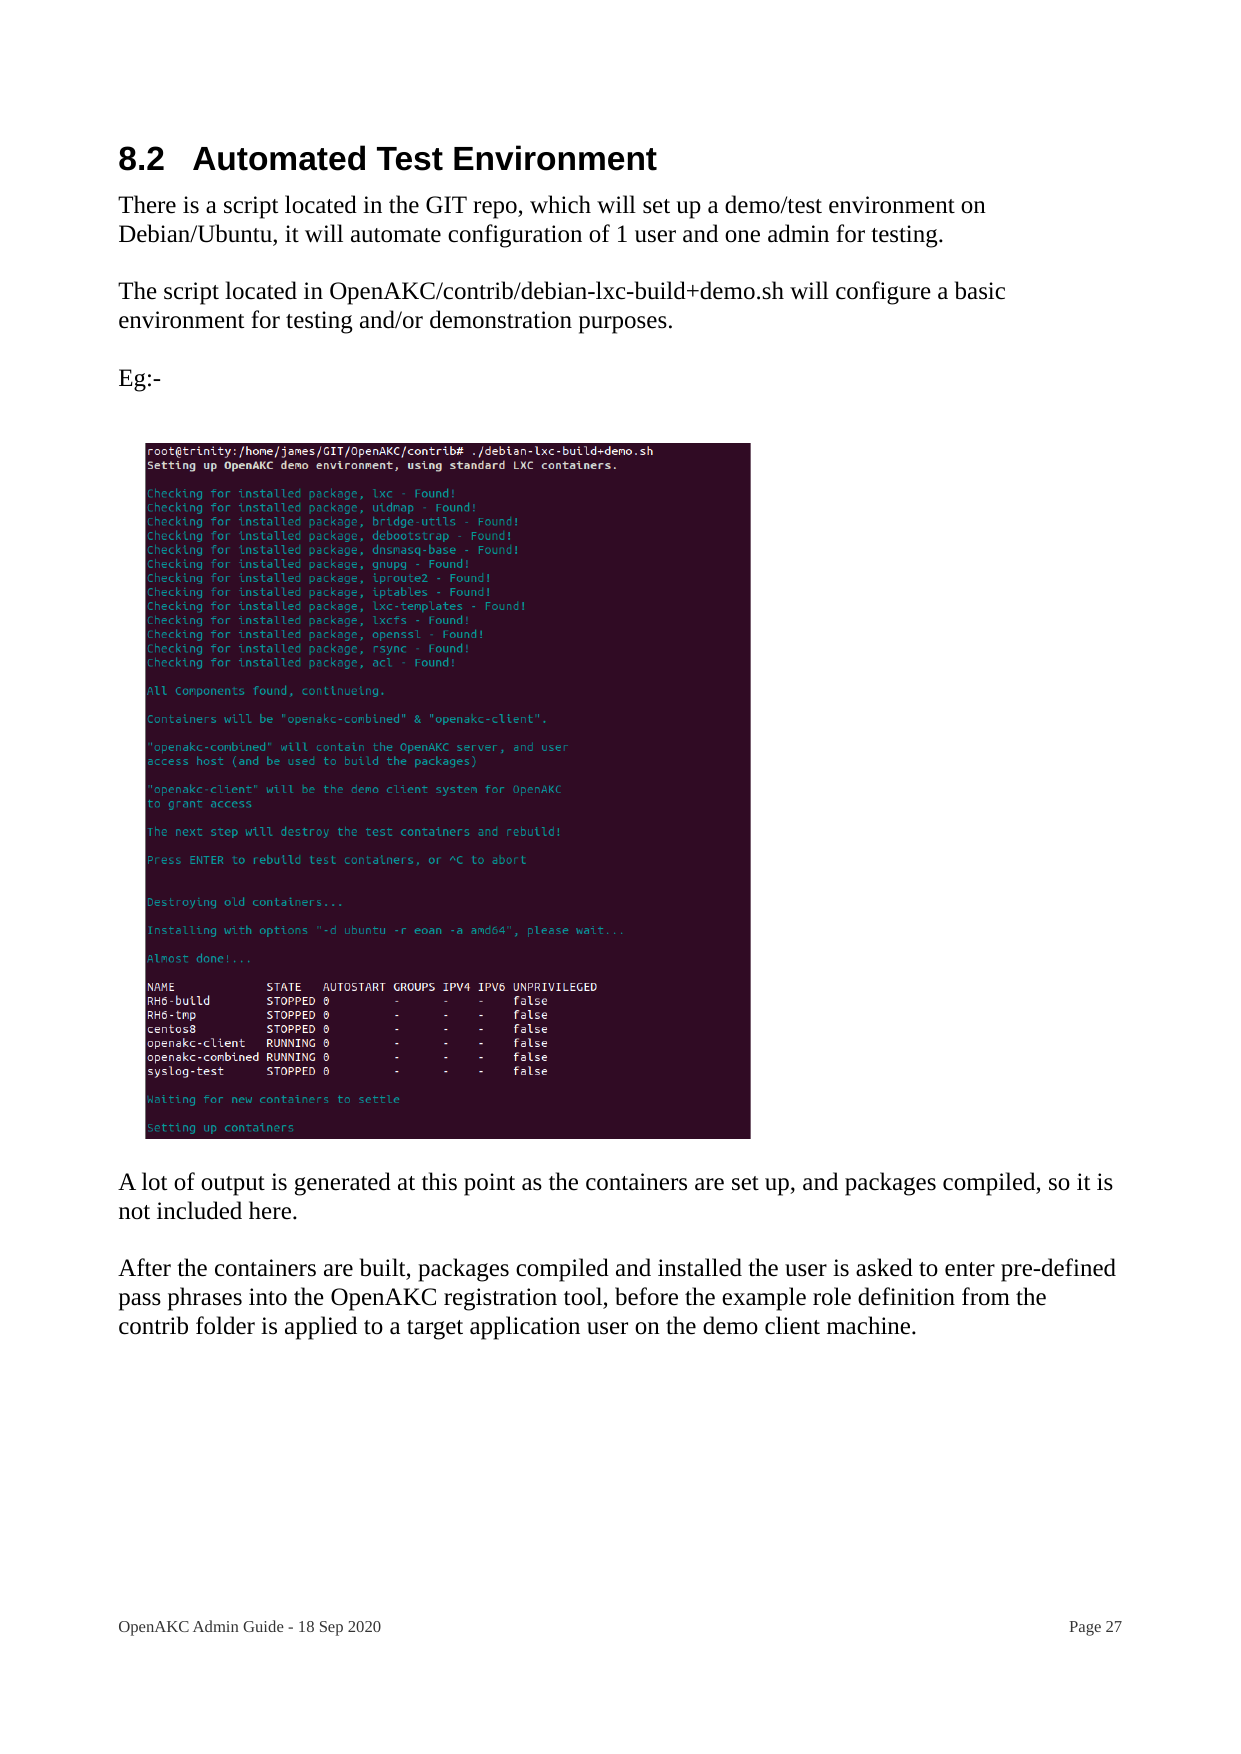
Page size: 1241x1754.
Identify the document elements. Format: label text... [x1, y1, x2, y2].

text The script located in OpenAKC/contrib/debian-lxc-build+demo.sh will configure a basic environment for testing and/or demonstration purposes. [118, 276, 1122, 334]
text Eg:- [118, 363, 1122, 391]
text There is a script located in the GIT repo, which will set up a demo/test environment on Debian/Ubuntu, it will automate configuration of 1 user and one admin for testing. [118, 190, 1122, 248]
subtitle 8.2 Automated Test Environment [118, 139, 1122, 178]
picture [145, 443, 751, 1139]
text After the containers are built, packages compiled and installed the user is asked to enter pre-defined pass phrases into the OpenAKC registration tool, before the example role definition from the contrib folder is applied to a target application user on the demo client machine. [118, 1253, 1122, 1339]
text A lot of output is generated at this point as the containers are set up, and packages compiled, so it is not included here. [118, 1167, 1122, 1224]
